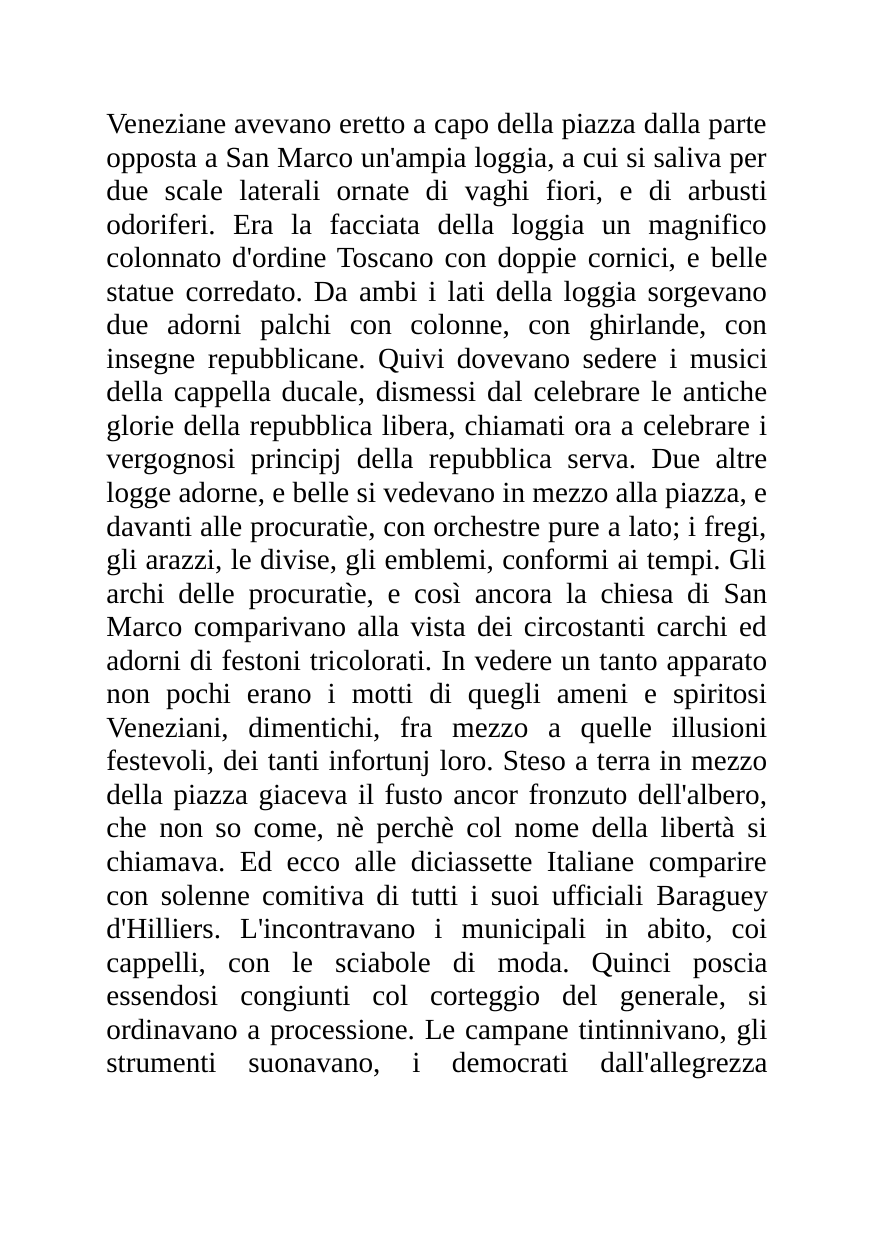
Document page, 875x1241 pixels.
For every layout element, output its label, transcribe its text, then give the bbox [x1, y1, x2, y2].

text Veneziane avevano eretto a capo della piazza dalla parte opposta a San Marco un'ampia loggia, a cui si saliva per due scale laterali ornate di vaghi fiori, e di arbusti odoriferi. Era la facciata della loggia un magnifico colonnato d'ordine Toscano con doppie cornici, e belle statue corredato. Da ambi i lati della loggia sorgevano due adorni palchi con colonne, con ghirlande, con insegne repubblicane. Quivi dovevano sedere i musici della cappella ducale, dismessi dal celebrare le antiche glorie della repubblica libera, chiamati ora a celebrare i vergognosi principj della repubblica serva. Due altre logge adorne, e belle si vedevano in mezzo alla piazza, e davanti alle procuratìe, con orchestre pure a lato; i fregi, gli arazzi, le divise, gli emblemi, conformi ai tempi. Gli archi delle procuratìe, e così ancora la chiesa di San Marco comparivano alla vista dei circostanti carchi ed adorni di festoni tricolorati. In vedere un tanto apparato non pochi erano i motti di quegli ameni e spiritosi Veneziani, dimentichi, fra mezzo a quelle illusioni festevoli, dei tanti infortunj loro. Steso a terra in mezzo della piazza giaceva il fusto ancor fronzuto dell'albero, che non so come, nè perchè col nome della libertà si chiamava. Ed ecco alle diciassette Italiane comparire con solenne comitiva di tutti i suoi ufficiali Baraguey d'Hilliers. L'incontravano i municipali in abito, coi cappelli, con le sciabole di moda. Quinci poscia essendosi congiunti col corteggio del generale, si ordinavano a processione. Le campane tintinnivano, gli strumenti suonavano, i democrati dall'allegrezza [106, 106, 768, 1079]
